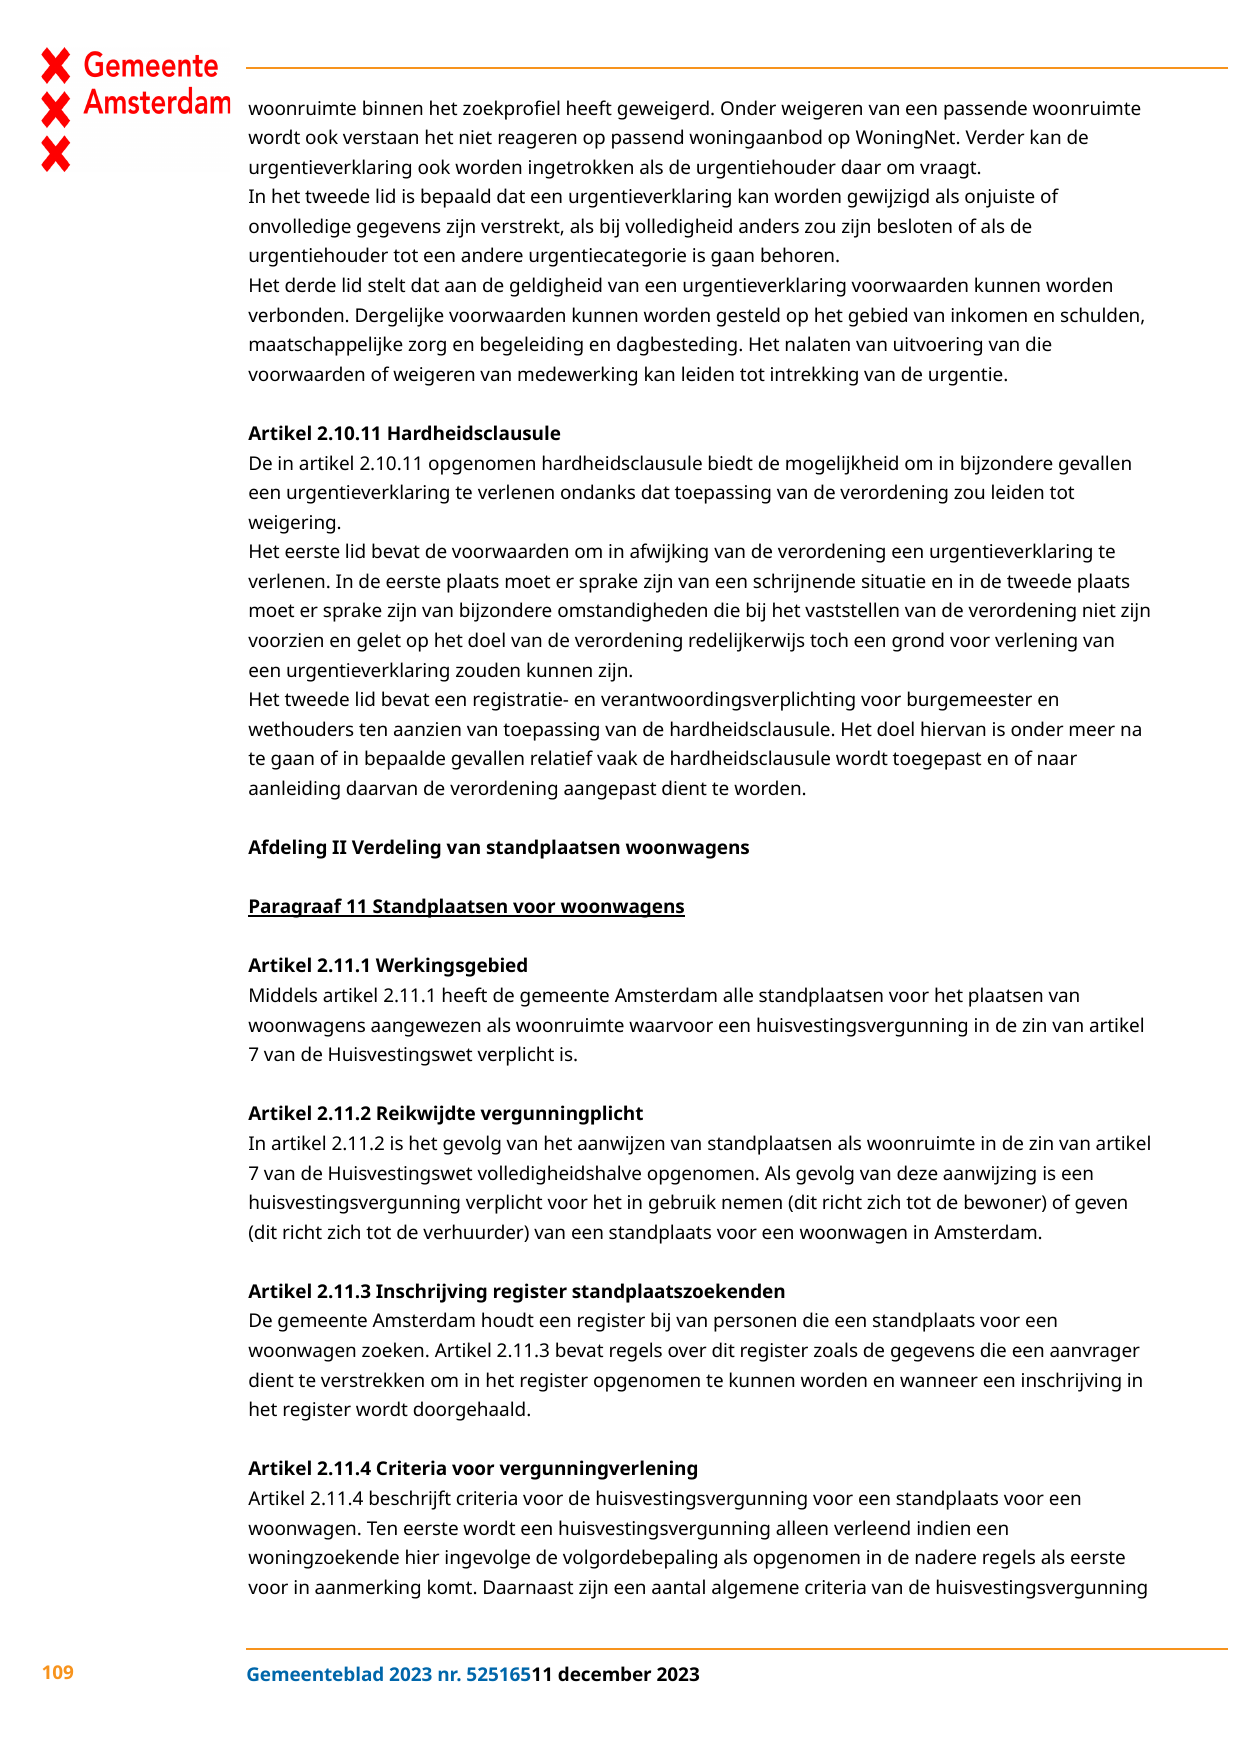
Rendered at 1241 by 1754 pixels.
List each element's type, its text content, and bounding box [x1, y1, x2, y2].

text woonruimte binnen het zoekprofiel heeft geweigerd. Onder weigeren van een passende woonruimte wordt ook verstaan het niet reageren op passend woningaanbod op WoningNet. Verder kan de urgentieverklaring ook worden ingetrokken als de urgentiehouder daar om vraagt. [248, 95, 1152, 180]
picture [41, 47, 231, 172]
text Artikel 2.10.11 Hardheidsclausule [248, 420, 1152, 446]
text De gemeente Amsterdam houdt een register bij van personen die een standplaats voor een woonwagen zoeken. Artikel 2.11.3 bevat regels over dit register zoals de gegevens die een aanvrager dient te verstrekken om in het register opgenomen te kunnen worden en wanneer een inschrijving in het register wordt doorgehaald. [248, 1308, 1152, 1422]
text De in artikel 2.10.11 opgenomen hardheidsclausule biedt de mogelijkheid om in bijzondere gevallen een urgentieverklaring te verlenen ondanks dat toepassing van de verordening zou leiden tot weigering. [248, 450, 1152, 535]
text Afdeling II Verdeling van standplaatsen woonwagens [248, 834, 1152, 860]
text Paragraaf 11 Standplaatsen voor woonwagens [248, 893, 1152, 919]
text Artikel 2.11.2 Reikwijdte vergunningplicht [248, 1101, 1152, 1126]
text Het tweede lid bevat een registratie- en verantwoordingsverplichting voor burgemeester en wethouders ten aanzien van toepassing van de hardheidsclausule. Het doel hiervan is onder meer na te gaan of in bepaalde gevallen relatief vaak de hardheidsclausule wordt toegepast en of naar aanleiding daarvan de verordening aangepast dient te worden. [248, 686, 1152, 801]
text Het eerste lid bevat de voorwaarden om in afwijking van de verordening een urgentieverklaring te verlenen. In de eerste plaats moet er sprake zijn van een schrijnende situatie en in de tweede plaats moet er sprake zijn van bijzondere omstandigheden die bij het vaststellen van de verordening niet zijn voorzien en gelet op het doel van de verordening redelijkerwijs toch een grond voor verlening van een urgentieverklaring zouden kunnen zijn. [248, 538, 1152, 683]
text Artikel 2.11.4 beschrijft criteria voor de huisvestingsvergunning voor een standplaats voor een woonwagen. Ten eerste wordt een huisvestingsvergunning alleen verleend indien een woningzoekende hier ingevolge de volgordebepaling als opgenomen in de nadere regels als eerste voor in aanmerking komt. Daarnaast zijn een aantal algemene criteria van de huisvestingsvergunning [248, 1485, 1152, 1600]
text Artikel 2.11.4 Criteria voor vergunningverlening [248, 1456, 1152, 1481]
text Artikel 2.11.3 Inschrijving register standplaatszoekenden [248, 1278, 1152, 1304]
text Middels artikel 2.11.1 heeft de gemeente Amsterdam alle standplaatsen voor het plaatsen van woonwagens aangewezen als woonruimte waarvoor een huisvestingsvergunning in de zin van artikel 7 van de Huisvestingswet verplicht is. [248, 982, 1152, 1067]
text Het derde lid stelt dat aan de geldigheid van een urgentieverklaring voorwaarden kunnen worden verbonden. Dergelijke voorwaarden kunnen worden gesteld op het gebied van inkomen en schulden, maatschappelijke zorg en begeleiding en dagbesteding. Het nalaten van uitvoering van die voorwaarden of weigeren van medewerking kan leiden tot intrekking van de urgentie. [248, 272, 1152, 387]
text In het tweede lid is bepaald dat een urgentieverklaring kan worden gewijzigd als onjuiste of onvolledige gegevens zijn verstrekt, als bij volledigheid anders zou zijn besloten of als de urgentiehouder tot een andere urgentiecategorie is gaan behoren. [248, 183, 1152, 268]
text In artikel 2.11.2 is het gevolg van het aanwijzen van standplaatsen als woonruimte in de zin van artikel 7 van de Huisvestingswet volledigheidshalve opgenomen. Als gevolg van deze aanwijzing is een huisvestingsvergunning verplicht voor het in gebruik nemen (dit richt zich tot de bewoner) of geven (dit richt zich tot de verhuurder) van een standplaats voor een woonwagen in Amsterdam. [248, 1130, 1152, 1245]
text Artikel 2.11.1 Werkingsgebied [248, 953, 1152, 978]
